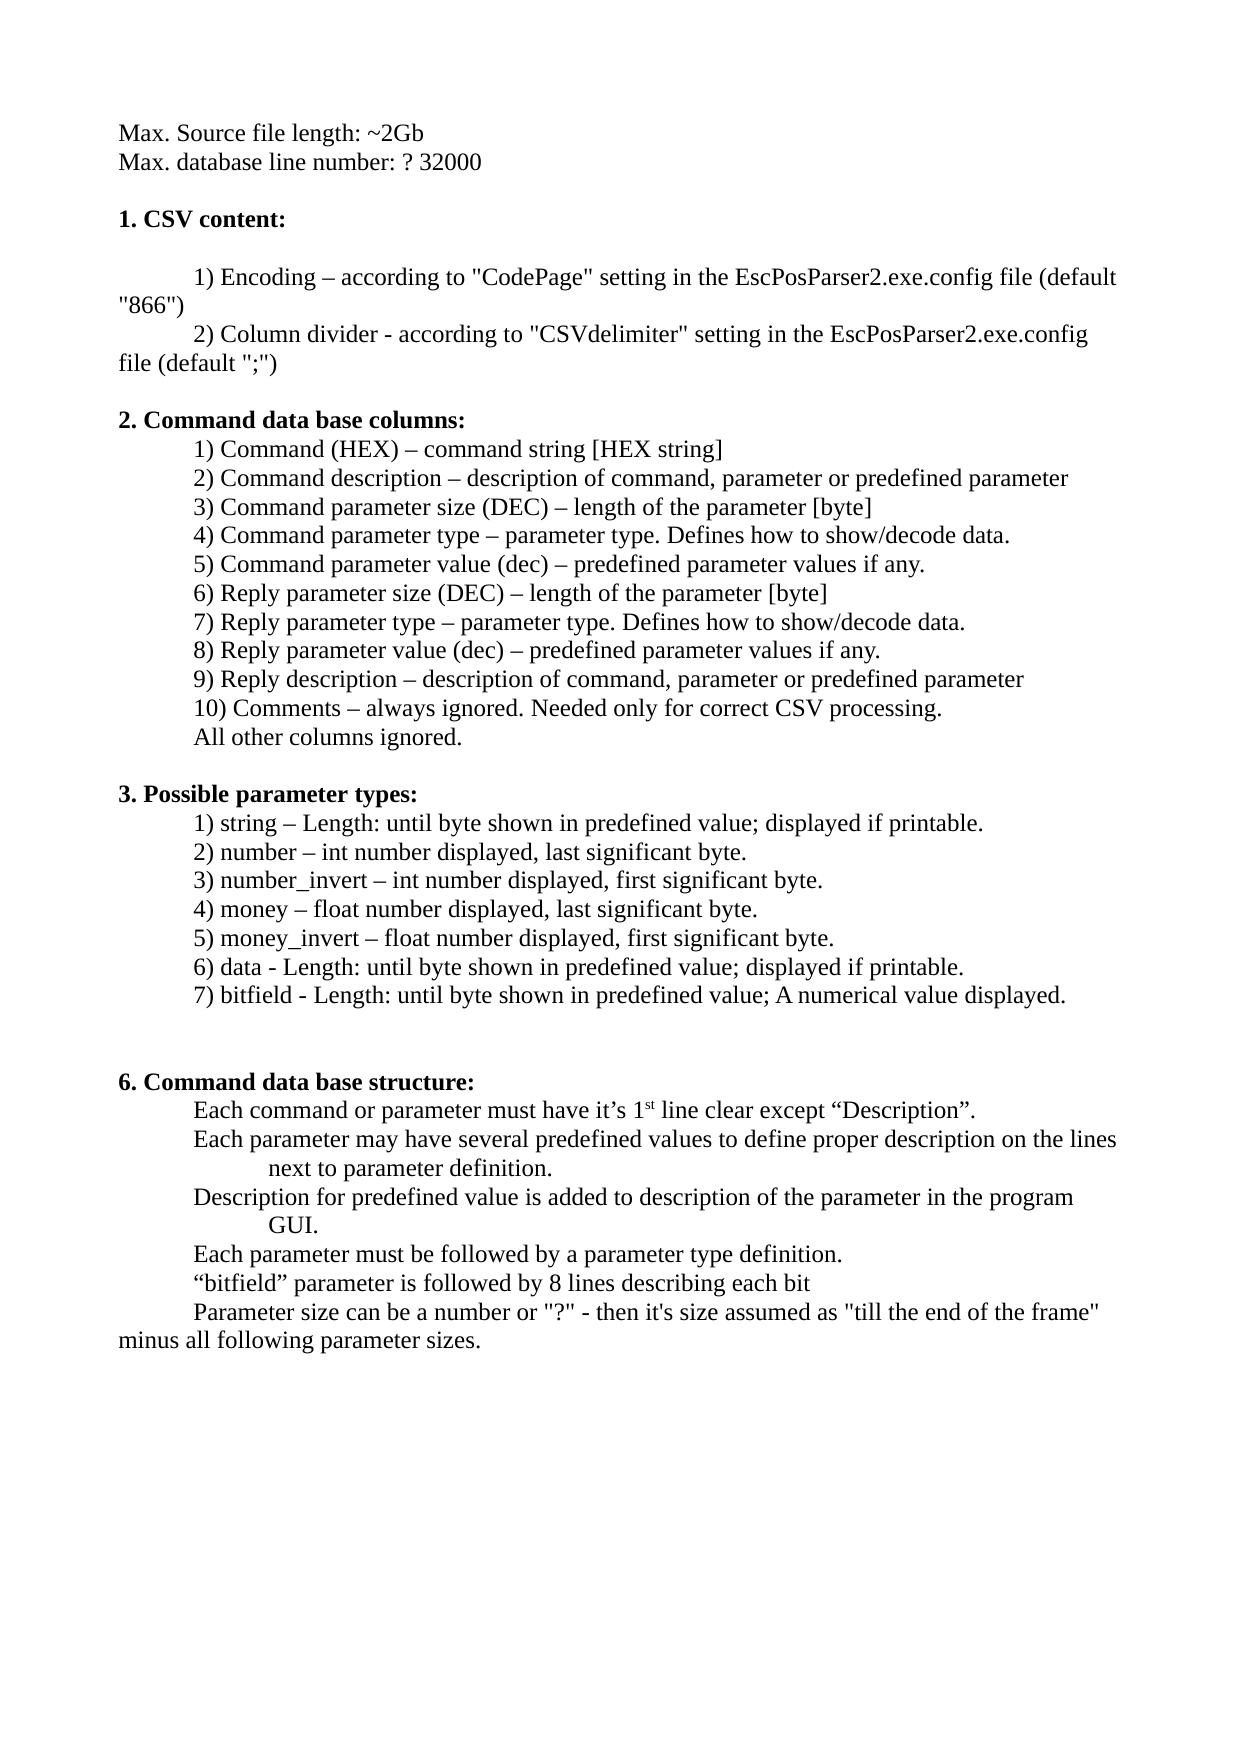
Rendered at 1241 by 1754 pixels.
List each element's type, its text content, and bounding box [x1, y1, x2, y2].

text Parameter size can be a number or "?" - then it's size assumed as "till the end of the frame" minus all following parameter sizes. [118, 1297, 1122, 1354]
text 3. Possible parameter types: [118, 779, 1122, 808]
text 9) Reply description – description of command, parameter or predefined parameter [118, 664, 1122, 693]
text 3) Command parameter size (DEC) – length of the parameter [byte] [118, 492, 1122, 521]
text “bitfield” parameter is followed by 8 lines describing each bit [118, 1268, 1122, 1297]
text 2) number – int number displayed, last significant byte. [118, 837, 1122, 866]
text 4) Command parameter type – parameter type. Defines how to show/decode data. [118, 521, 1122, 549]
text 1. CSV content: [118, 204, 1122, 233]
text Each parameter may have several predefined values to define proper description on the lines next to parameter definition. [118, 1124, 1122, 1182]
text 7) bitfield - Length: until byte shown in predefined value; A numerical value displayed. [118, 981, 1122, 1009]
text 10) Comments – always ignored. Needed only for correct CSV processing. [118, 693, 1122, 722]
text 1) string – Length: until byte shown in predefined value; displayed if printable. [118, 808, 1122, 837]
text Description for predefined value is added to description of the parameter in the program GUI. [118, 1182, 1122, 1239]
text 5) Command parameter value (dec) – predefined parameter values if any. [118, 549, 1122, 578]
text Max. database line number: ? 32000 [118, 147, 1122, 176]
text Each parameter must be followed by a parameter type definition. [118, 1239, 1122, 1268]
text 6. Command data base structure: [118, 1067, 1122, 1096]
text 4) money – float number displayed, last significant byte. [118, 894, 1122, 923]
text 6) data - Length: until byte shown in predefined value; displayed if printable. [118, 952, 1122, 981]
text 2) Column divider - according to "CSVdelimiter" setting in the EscPosParser2.exe.config file (default ";") [118, 319, 1122, 377]
text All other columns ignored. [118, 722, 1122, 751]
text 2) Command description – description of command, parameter or predefined parameter [118, 463, 1122, 492]
text 7) Reply parameter type – parameter type. Defines how to show/decode data. [118, 607, 1122, 636]
text 8) Reply parameter value (dec) – predefined parameter values if any. [118, 636, 1122, 664]
text 1) Command (HEX) – command string [HEX string] [118, 434, 1122, 463]
text Max. Source file length: ~2Gb [118, 118, 1122, 147]
text 1) Encoding – according to "CodePage" setting in the EscPosParser2.exe.config file (default "866") [118, 262, 1122, 319]
text 5) money_invert – float number displayed, first significant byte. [118, 923, 1122, 952]
text 2. Command data base columns: [118, 406, 1122, 434]
text 3) number_invert – int number displayed, first significant byte. [118, 866, 1122, 894]
text Each command or parameter must have it’s 1st line clear except “Description”. [118, 1096, 1122, 1124]
text 6) Reply parameter size (DEC) – length of the parameter [byte] [118, 578, 1122, 607]
